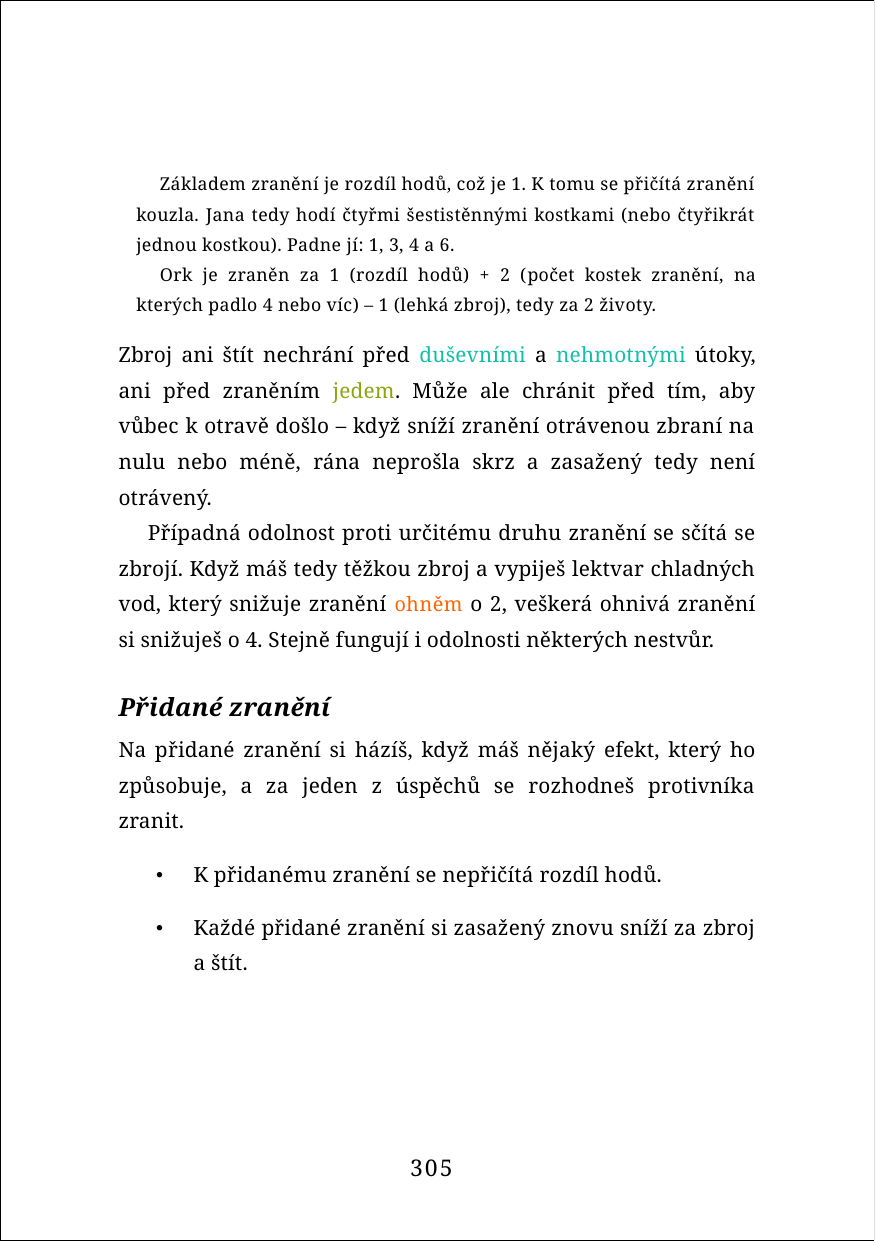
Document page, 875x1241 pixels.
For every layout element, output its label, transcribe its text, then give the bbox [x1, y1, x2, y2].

list Každé přidané zranění si zasažený znovu sníží za zbroj a štít. [156, 913, 756, 977]
text Na přidané zranění si házíš, když máš nějaký efekt, který ho způsobuje, a za jeden z úspěchů se rozhodneš protivníka zranit. [118, 736, 756, 835]
text Základem zranění je rozdíl hodů, což je 1. K tomu se přičítá zranění kouzla. Jana tedy hodí čtyřmi šestistěnnými kostkami (nebo čtyřikrát jednou kostkou). Padne jí: 1, 3, 4 a 6. Ork je zraněn za 1 (rozdíl hodů) + 2 (počet kostek zranění, na kterých padlo 4 nebo víc) – 1 (lehká zbroj), tedy za 2 životy. [136, 172, 756, 317]
subtitle Přidané zranění [118, 690, 756, 724]
text Zbroj ani štít nechrání před duševními a nehmotnými útoky, ani před zraněním jedem. Může ale chránit před tím, aby vůbec k otravě došlo – když sníží zranění otrávenou zbraní na nulu nebo méně, rána neprošla skrz a zasažený tedy není otrávený. Případná odolnost proti určitému druhu zranění se sčítá se zbrojí. Když máš tedy těžkou zbroj a vypiješ lektvar chladných vod, který snižuje zranění ohněm o 2, veškerá ohnivá zranění si snižuješ o 4. Stejně fungují i odolnosti některých nestvůr. [118, 341, 756, 653]
list K přidanému zranění se nepřičítá rozdíl hodů. [156, 860, 756, 888]
